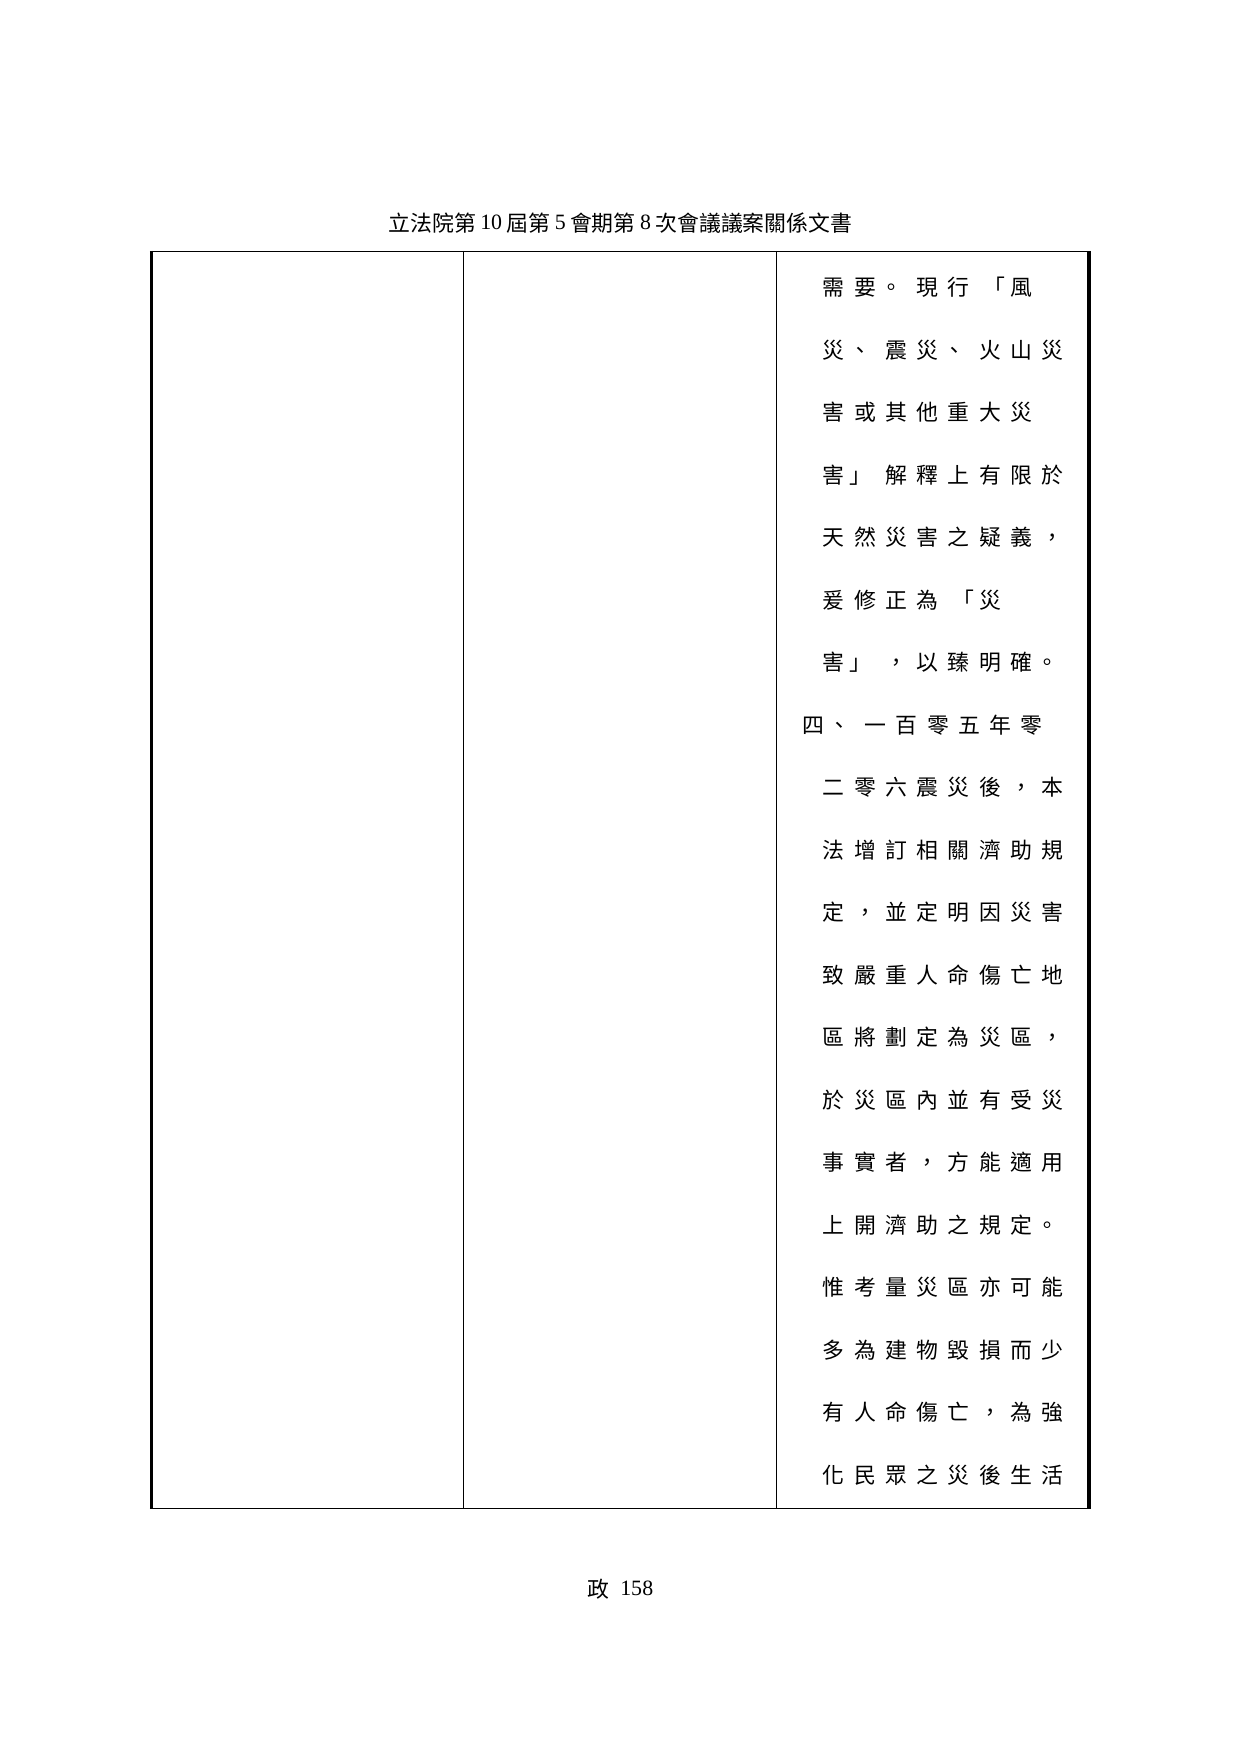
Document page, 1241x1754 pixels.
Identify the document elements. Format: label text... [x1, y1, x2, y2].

table_cell 需要。現行「風災、震災、火山災害或其他重大災害」解釋上有限於天然災害之疑義，爰修正為「災害」，以臻明確。 四、一百零五年零二零六震災後，本法增訂相關濟助規定，並定明因災害致嚴重人命傷亡地區將劃定為災區，於災區內並有受災事實者，方能適用上開濟助之規定。惟考量災區亦可能多為建物毀損而少有人命傷亡，為強化民眾之災後生活 [777, 252, 1087, 1508]
table_cell [464, 252, 776, 1508]
table_cell [153, 252, 463, 1508]
